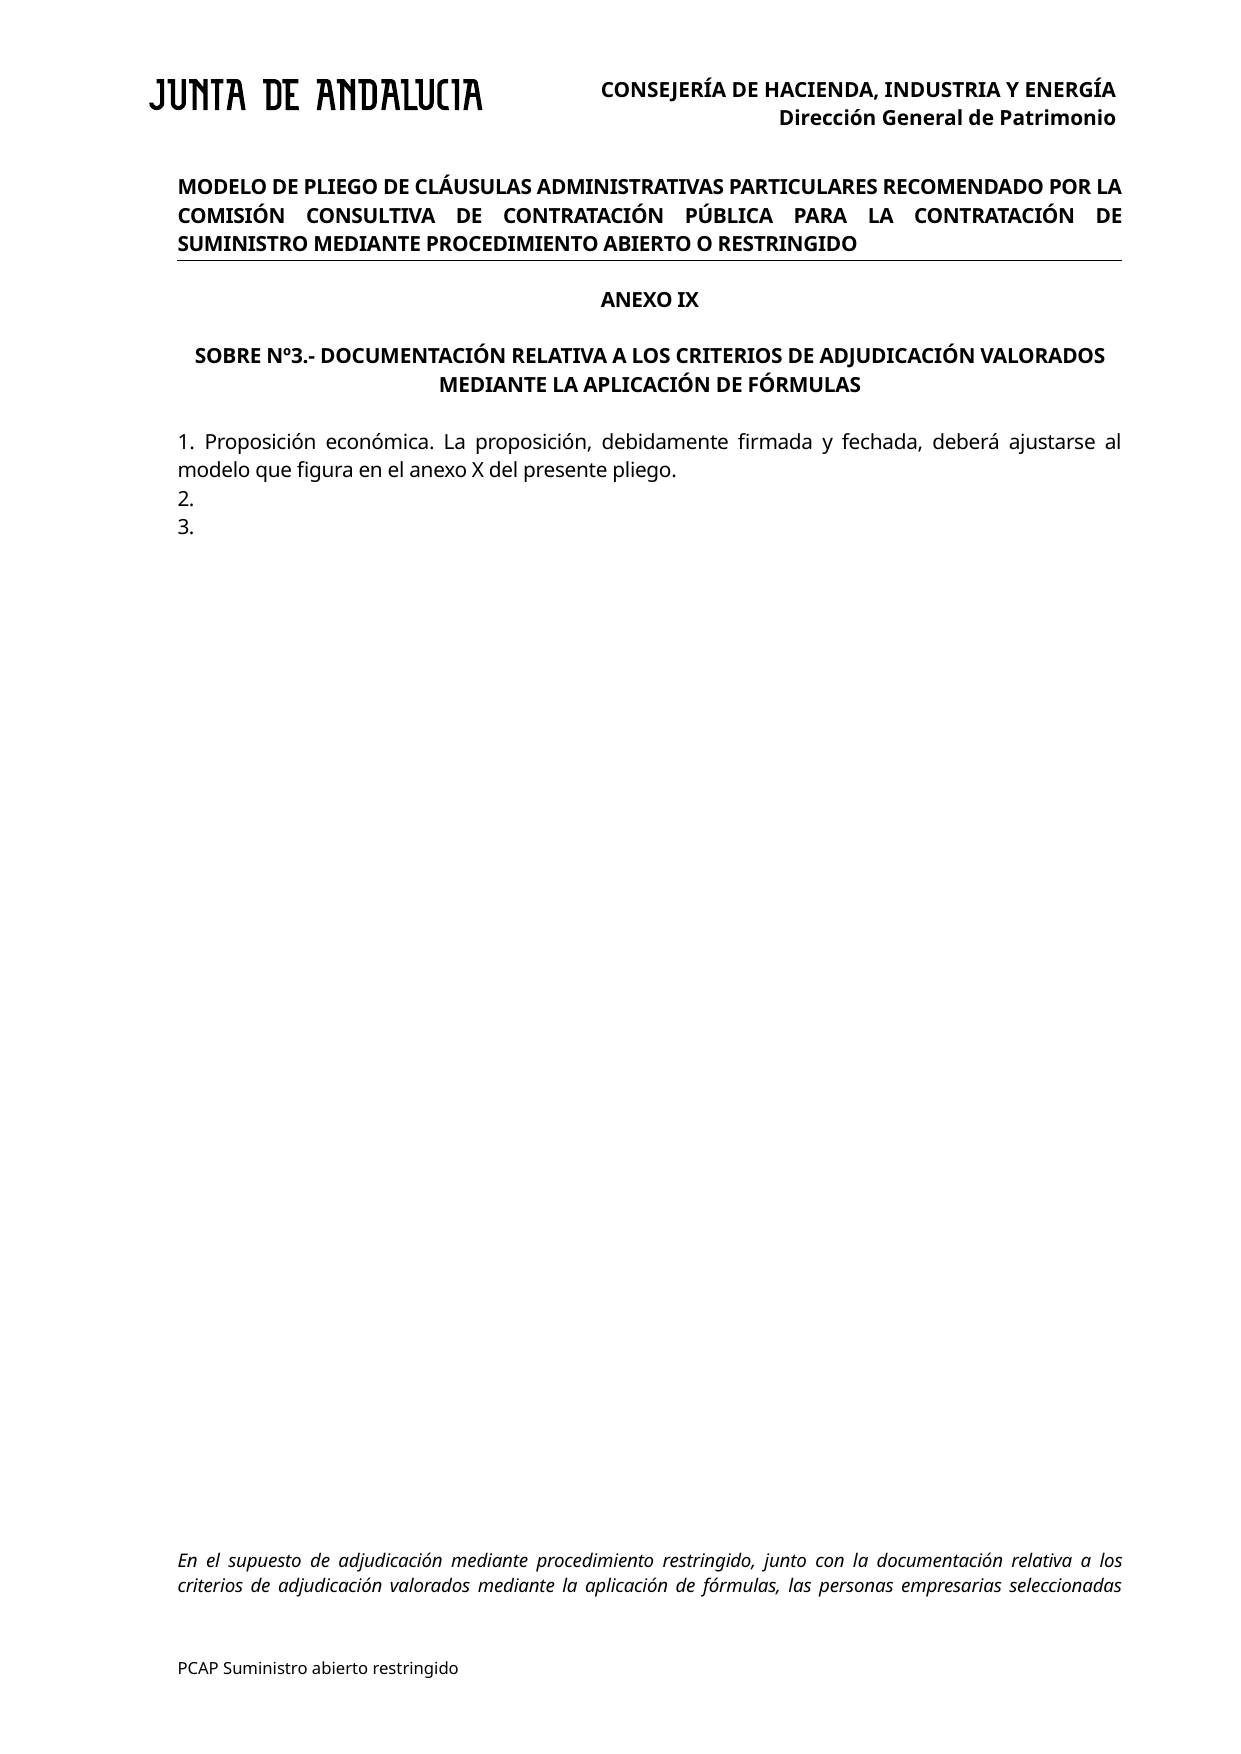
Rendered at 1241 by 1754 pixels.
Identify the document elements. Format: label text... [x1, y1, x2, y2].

text En el supuesto de adjudicación mediante procedimiento restringido, junto con la documentación relativa a los criterios de adjudicación valorados mediante la aplicación de fórmulas, las personas empresarias seleccionadas [177, 1547, 1122, 1598]
text 1. Proposición económica. La proposición, debidamente firmada y fechada, deberá ajustarse al modelo que figura en el anexo X del presente pliego. [177, 427, 1122, 484]
text SOBRE Nº3.- DOCUMENTACIÓN RELATIVA A LOS CRITERIOS DE ADJUDICACIÓN VALORADOS MEDIANTE LA APLICACIÓN DE FÓRMULAS [177, 342, 1122, 398]
text 2. [177, 484, 1122, 512]
list MODELO DE PLIEGO DE CLÁUSULAS ADMINISTRATIVAS PARTICULARES RECOMENDADO POR LA COMISIÓN CONSULTIVA DE CONTRATACIÓN PÚBLICA PARA LA CONTRATACIÓN DE SUMINISTRO MEDIANTE PROCEDIMIENTO ABIERTO O RESTRINGIDO [177, 172, 1122, 260]
text 3. [177, 512, 1122, 541]
text ANEXO IX [177, 285, 1122, 313]
